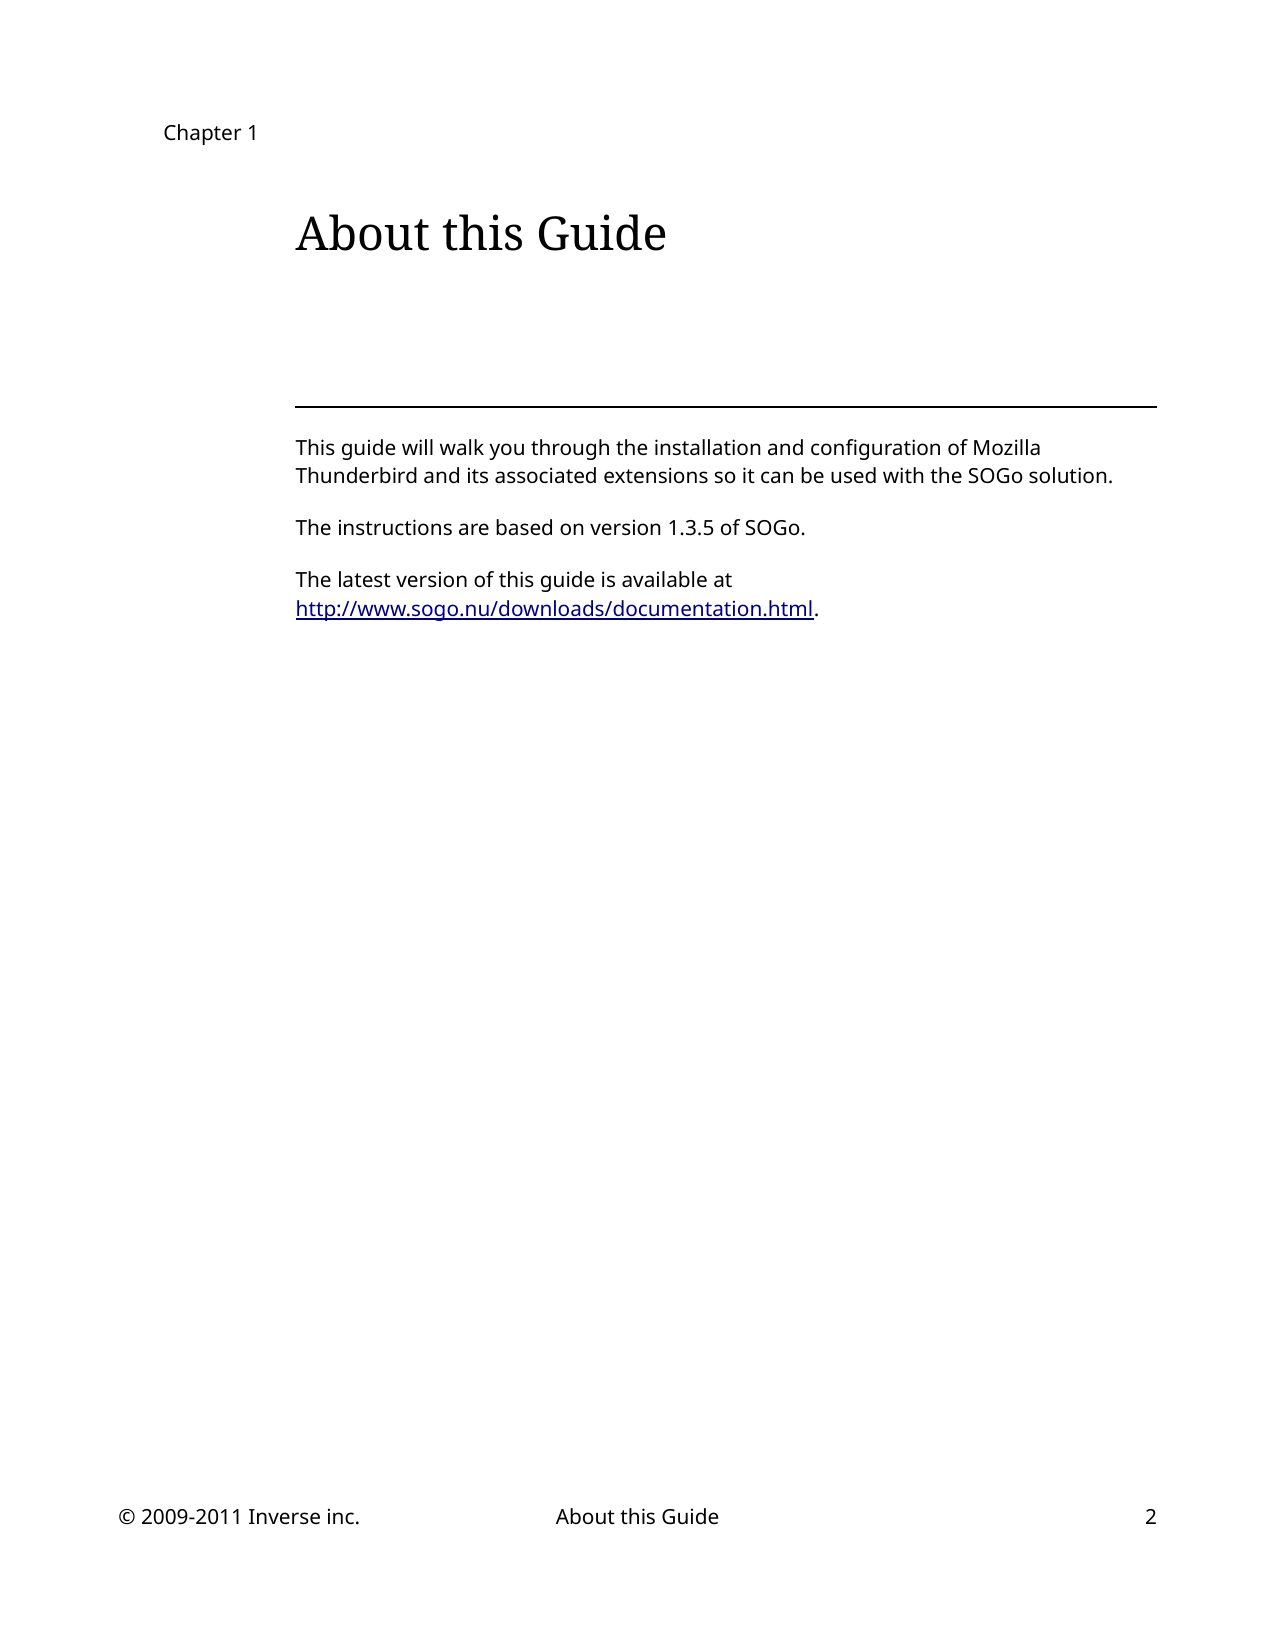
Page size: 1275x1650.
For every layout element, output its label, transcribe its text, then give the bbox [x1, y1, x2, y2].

subtitle About this Guide [295, 201, 1157, 406]
text The latest version of this guide is available at http://www.sogo.nu/downloads/documentation.html. [295, 566, 1157, 622]
text This guide will walk you through the installation and configuration of Mozilla Thunderbird and its associated extensions so it can be used with the SOGo solution. [295, 433, 1157, 490]
text The instructions are based on version 1.3.5 of SOGo. [295, 513, 1157, 542]
